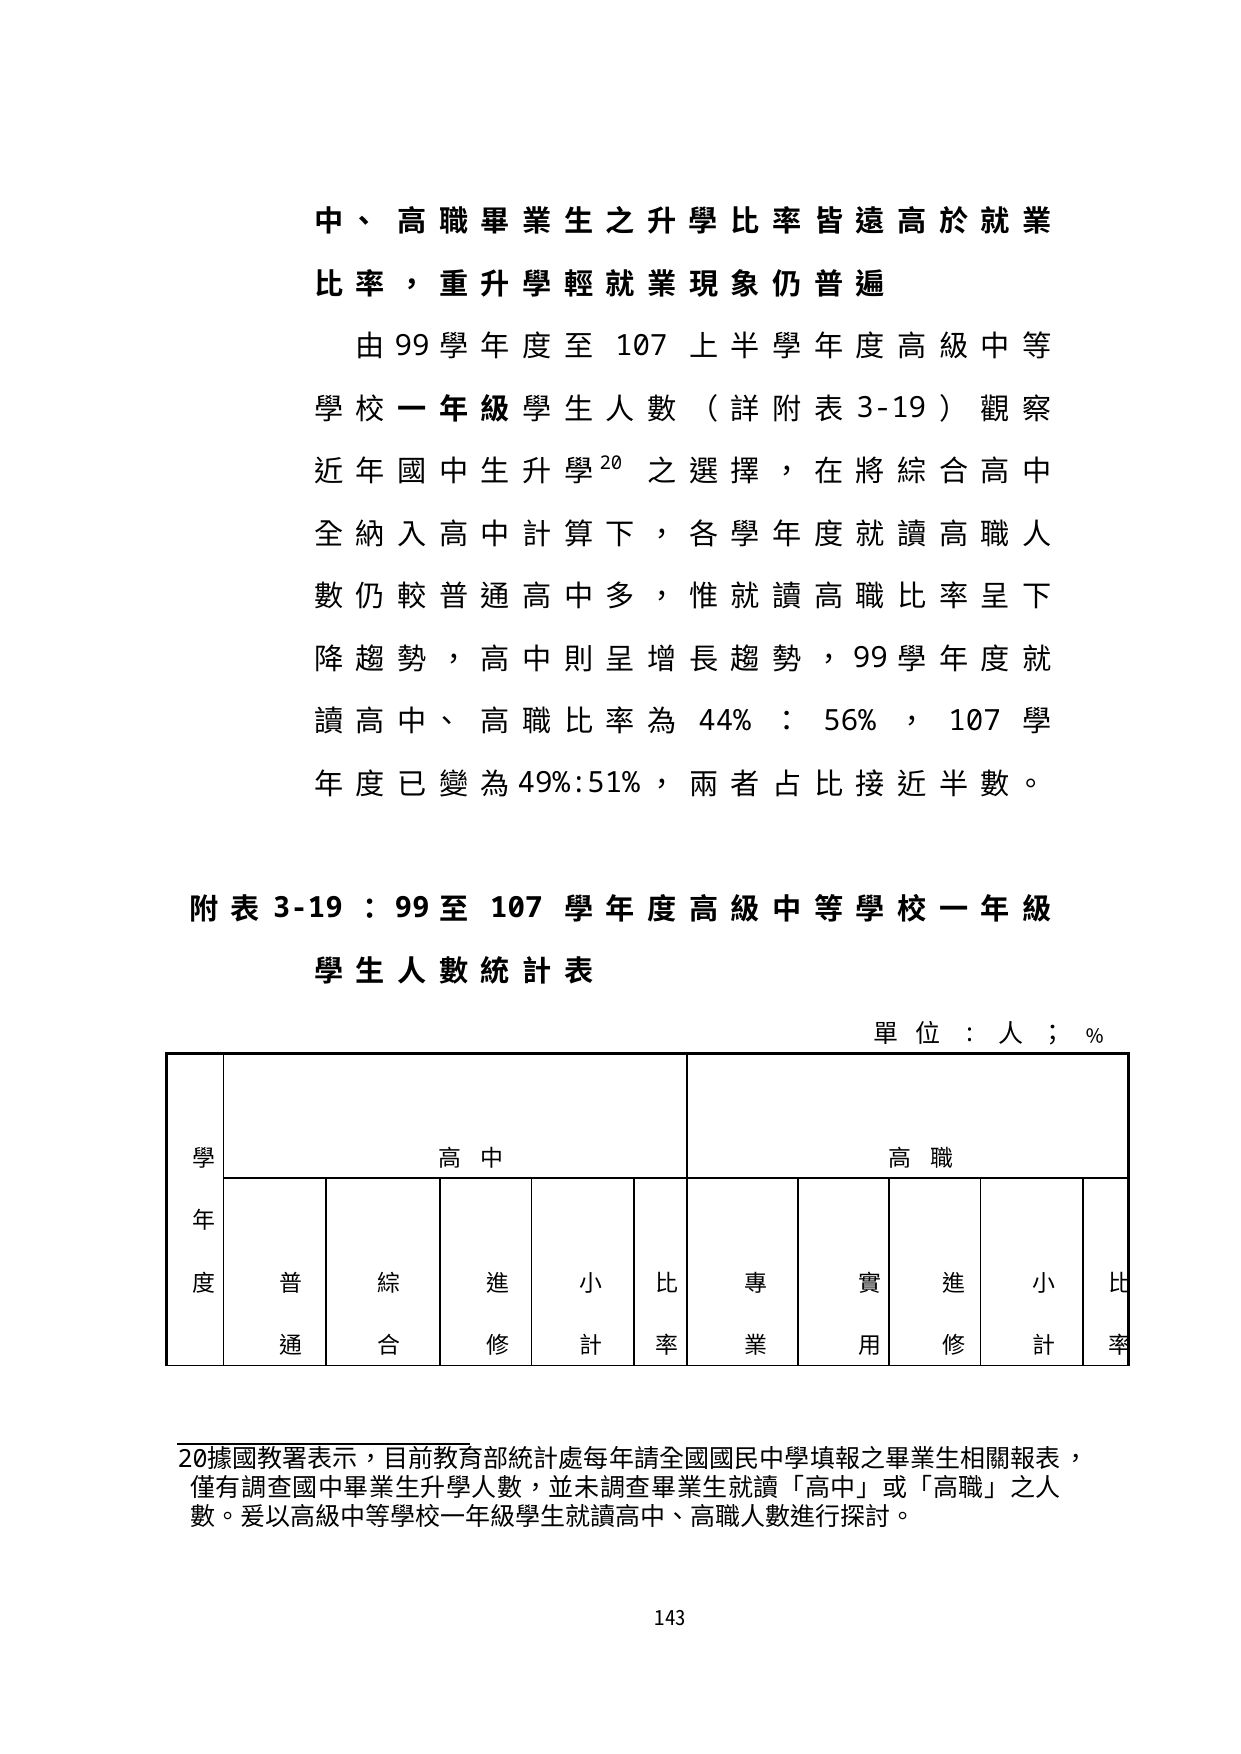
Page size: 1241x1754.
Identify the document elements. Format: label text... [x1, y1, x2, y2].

table_cell 比率 [635, 1179, 686, 1365]
table_cell 比率 [1084, 1179, 1127, 1365]
table_cell 綜合 [327, 1179, 439, 1365]
table_cell 實用 [799, 1179, 888, 1365]
table_cell 小計 [981, 1179, 1082, 1365]
text 附表3-19：99至107學年度高級中等學校一年級學生人數統計表 [155, 865, 1058, 990]
text 單位:人；﹪ [155, 990, 1115, 1052]
table_cell 進修 [890, 1179, 980, 1365]
table_cell 普通 [224, 1179, 325, 1365]
table_cell 比率 [1118, 1337, 1127, 1348]
table_cell 小計 [532, 1179, 633, 1365]
table_cell 比率 [1122, 1281, 1127, 1291]
text 由99學年度至107上半學年度高級中等學校一年級學生人數（詳附表3-19）觀察近年國中生升學之選擇，在將綜合高中全納入高中計算下，各學年度就讀高職人數仍較普通高中多，惟就讀高職比率呈下降趨勢，高中則呈增長趨勢，99學年度就讀高中、高職比率為44%：56%，107學年度已變為49%:51%，兩者占比接近半數。 [271, 302, 1058, 802]
table_header 學 年 度 [168, 1055, 223, 1365]
text 中、高職畢業生之升學比率皆遠高於就業比率，重升學輕就業現象仍普遍 [242, 177, 1058, 302]
table_cell 專業 [688, 1179, 797, 1365]
table_header 高職 [688, 1055, 1127, 1177]
table_cell 進修 [441, 1179, 531, 1365]
table_header 高中 [224, 1055, 686, 1177]
text 據國教署表示，目前教育部統計處每年請全國國民中學填報之畢業生相關報表，僅有調查國中畢業生升學人數，並未調查畢業生就讀「高中」或「高職」之人數。爰以高級中等學校一年級學生就讀高中、高職人數進行探討。 [177, 1444, 1063, 1532]
